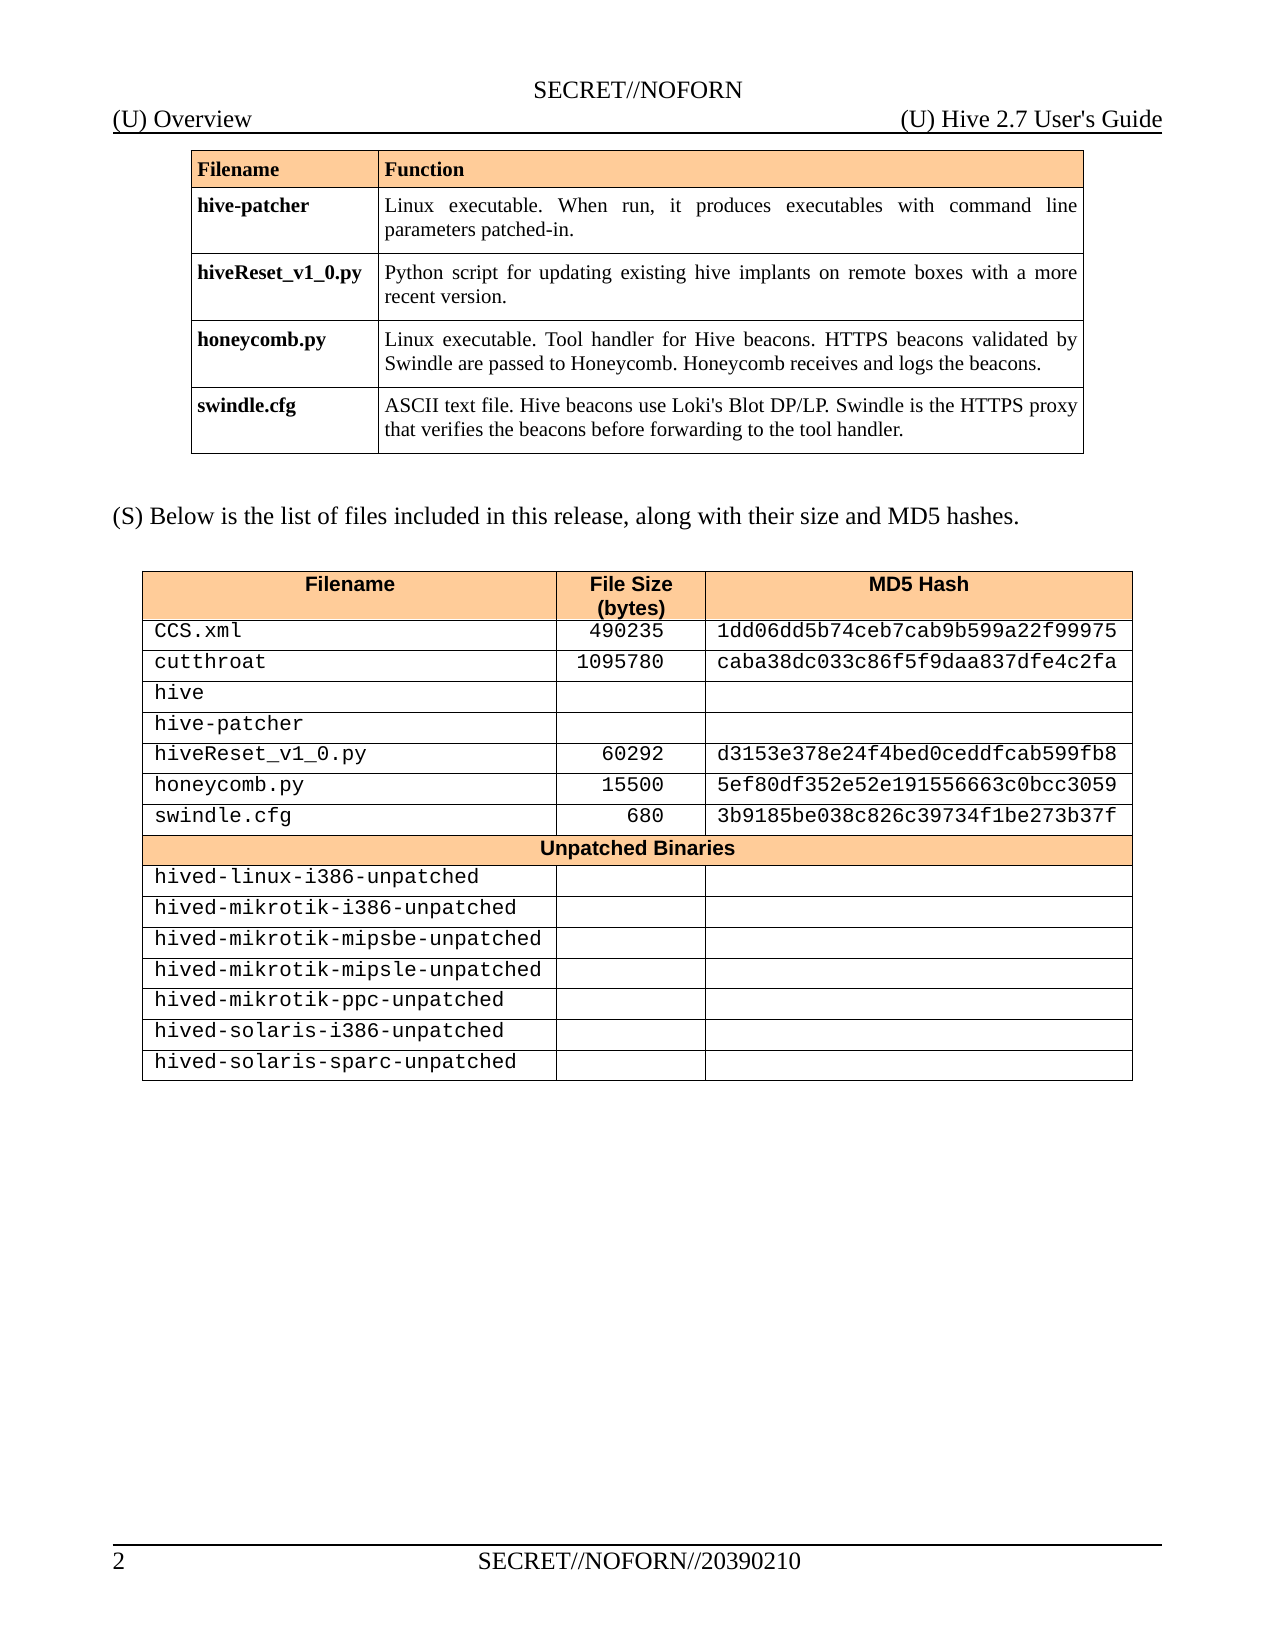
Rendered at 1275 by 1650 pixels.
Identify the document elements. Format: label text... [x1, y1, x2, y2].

table_cell Linux executable. Tool handler for Hive beacons. HTTPS beacons validated by Swindle are passed to Honeycomb. Honeycomb receives and logs the beacons. [379, 321, 1083, 387]
table_header Function [379, 151, 1083, 187]
table_cell [557, 1020, 705, 1050]
table_cell 680 [557, 805, 705, 834]
table_cell [706, 897, 1132, 927]
table_cell 3b9185be038c826c39734f1be273b37f [706, 805, 1132, 834]
text (S) Below is the list of files included in this release, along with their size and MD5 hashes. [112, 501, 1162, 530]
table_cell honeycomb.py [192, 321, 378, 387]
table_cell hived-mikrotik-i386-unpatched [143, 897, 556, 927]
table_cell [557, 959, 705, 988]
table_cell [557, 1051, 705, 1080]
table_cell [557, 713, 705, 742]
table_cell 15500 [557, 774, 705, 804]
table_cell caba38dc033c86f5f9daa837dfe4c2fa [706, 651, 1132, 681]
table_cell hived-linux-i386-unpatched [143, 866, 556, 896]
table_cell hived-mikrotik-mipsle-unpatched [143, 959, 556, 988]
table_cell hived-mikrotik-ppc-unpatched [143, 989, 556, 1019]
table_cell hived-solaris-sparc-unpatched [143, 1051, 556, 1080]
table_cell 1095780 [557, 651, 705, 681]
table_cell [706, 989, 1132, 1019]
table_cell [706, 1020, 1132, 1050]
table_cell [557, 682, 705, 712]
table_cell Unpatched Binaries [143, 836, 1132, 865]
table_cell hive [143, 682, 556, 712]
table_cell [557, 928, 705, 957]
table_cell hive-patcher [192, 188, 378, 253]
table_cell [706, 1051, 1132, 1080]
table_cell [557, 866, 705, 896]
table_cell [557, 897, 705, 927]
table_cell hived-solaris-i386-unpatched [143, 1020, 556, 1050]
table_cell [706, 928, 1132, 957]
table_header MD5 Hash [706, 572, 1132, 619]
table_cell [557, 989, 705, 1019]
table_cell hiveReset_v1_0.py [143, 744, 556, 773]
table_cell [706, 713, 1132, 742]
table_cell d3153e378e24f4bed0ceddfcab599fb8 [706, 744, 1132, 773]
table_cell Python script for updating existing hive implants on remote boxes with a more recent version. [379, 254, 1083, 320]
table_cell 5ef80df352e52e191556663c0bcc3059 [706, 774, 1132, 804]
table_cell hive-patcher [143, 713, 556, 742]
table_header Filename [143, 572, 556, 619]
table_cell 60292 [557, 744, 705, 773]
table_cell hiveReset_v1_0.py [192, 254, 378, 320]
table_cell [706, 682, 1132, 712]
table_cell honeycomb.py [143, 774, 556, 804]
table_cell [706, 959, 1132, 988]
table_cell hived-mikrotik-mipsbe-unpatched [143, 928, 556, 957]
table_cell cutthroat [143, 651, 556, 681]
table_cell 1dd06dd5b74ceb7cab9b599a22f99975 [706, 621, 1132, 650]
table_header File Size (bytes) [557, 572, 705, 619]
table_cell 490235 [557, 621, 705, 650]
table_cell CCS.xml [143, 621, 556, 650]
table_cell ASCII text file. Hive beacons use Loki's Blot DP/LP. Swindle is the HTTPS proxy that verifies the beacons before forwarding to the tool handler. [379, 388, 1083, 453]
table_cell Linux executable. When run, it produces executables with command line parameters patched-in. [379, 188, 1083, 253]
table_cell swindle.cfg [192, 388, 378, 453]
table_cell swindle.cfg [143, 805, 556, 834]
table_header Filename [192, 151, 378, 187]
table_cell [706, 866, 1132, 896]
